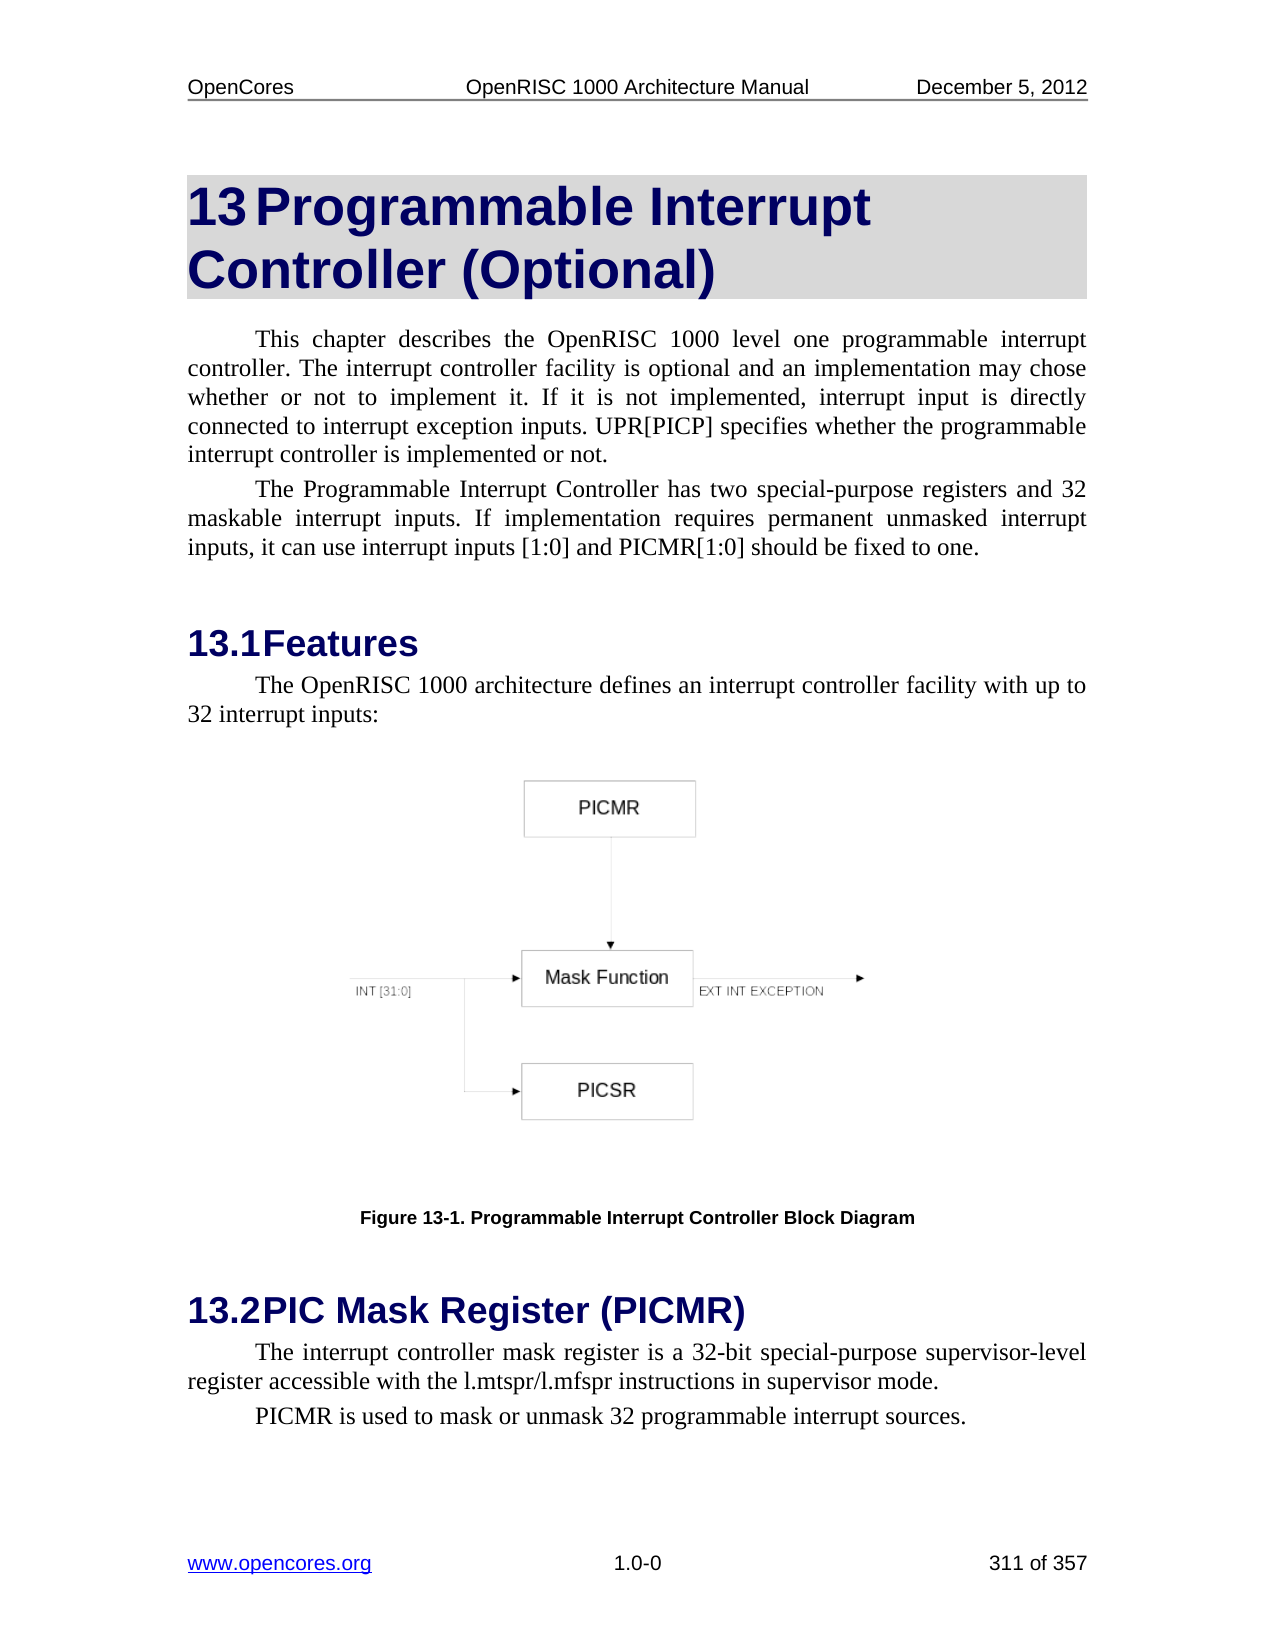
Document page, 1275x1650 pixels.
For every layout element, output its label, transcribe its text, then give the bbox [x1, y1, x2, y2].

text Figure 13-1. Programmable Interrupt Controller Block Diagram [187, 1206, 1087, 1228]
text The OpenRISC 1000 architecture defines an interrupt controller facility with up to 32 interrupt inputs: [187, 670, 1087, 728]
text The Programmable Interrupt Controller has two special-purpose registers and 32 maskable interrupt inputs. If implementation requires permanent unmasked interrupt inputs, it can use interrupt inputs [1:0] and PICMR[1:0] should be fixed to one. [187, 474, 1087, 561]
text The interrupt controller mask register is a 32-bit special-purpose supervisor-level register accessible with the l.mtspr/l.mfspr instructions in supervisor mode. [187, 1337, 1087, 1395]
subtitle Features [187, 621, 1087, 664]
subtitle PIC Mask Register (PICMR) [187, 1288, 1087, 1331]
text PICMR is used to mask or unmask 32 programmable interrupt sources. [187, 1401, 1087, 1430]
text This chapter describes the OpenRISC 1000 level one programmable interrupt controller. The interrupt controller facility is optional and an implementation may chose whether or not to implement it. If it is not implemented, interrupt input is directly connected to interrupt exception inputs. UPR[PICP] specifies whether the programmable interrupt controller is implemented or not. [187, 324, 1087, 468]
subtitle Programmable Interrupt Controller (Optional) [187, 175, 1087, 299]
